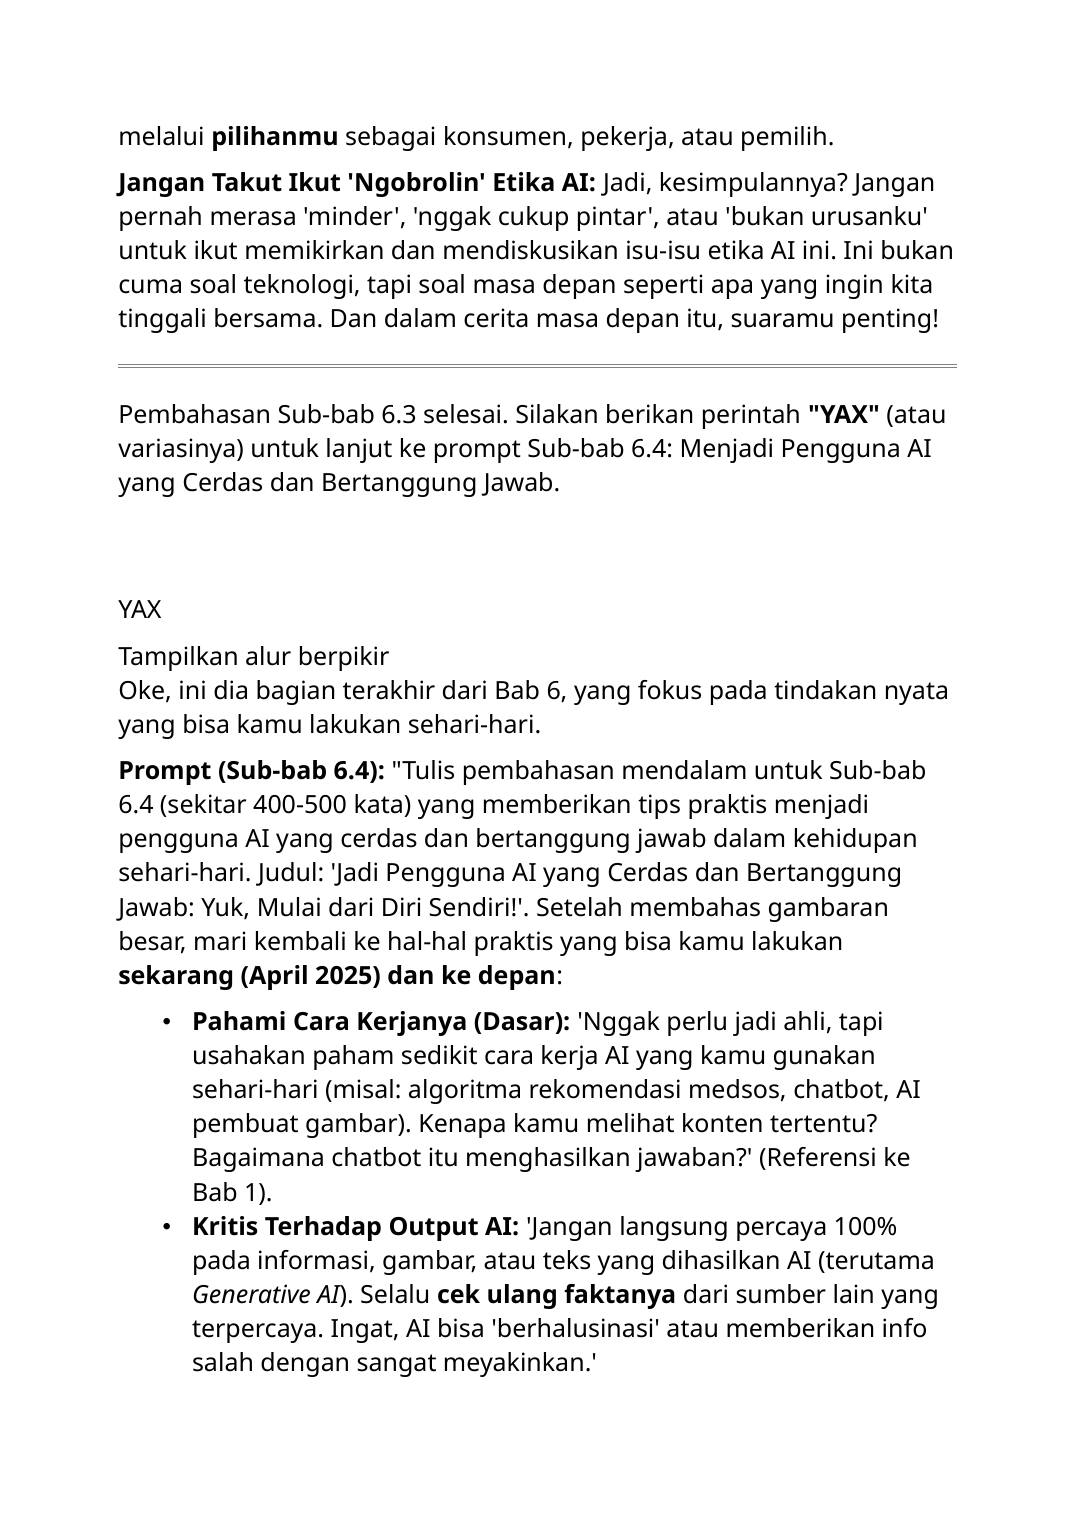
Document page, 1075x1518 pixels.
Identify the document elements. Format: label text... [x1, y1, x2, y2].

text Pembahasan Sub-bab 6.3 selesai. Silakan berikan perintah "YAX" (atau variasinya) untuk lanjut ke prompt Sub-bab 6.4: Menjadi Pengguna AI yang Cerdas dan Bertanggung Jawab. [118, 396, 957, 498]
list Kritis Terhadap Output AI: 'Jangan langsung percaya 100% pada informasi, gambar, atau teks yang dihasilkan AI (terutama Generative AI). Selalu cek ulang faktanya dari sumber lain yang terpercaya. Ingat, AI bisa 'berhalusinasi' atau memberikan info salah dengan sangat meyakinkan.' [162, 1208, 957, 1378]
text Oke, ini dia bagian terakhir dari Bab 6, yang fokus pada tindakan nyata yang bisa kamu lakukan sehari-hari. [118, 672, 957, 740]
text melalui pilihanmu sebagai konsumen, pekerja, atau pemilih. [118, 118, 957, 152]
text Tampilkan alur berpikir [118, 638, 957, 672]
text Jangan Takut Ikut 'Ngobrolin' Etika AI: Jadi, kesimpulannya? Jangan pernah merasa 'minder', 'nggak cukup pintar', atau 'bukan urusanku' untuk ikut memikirkan dan mendiskusikan isu-isu etika AI ini. Ini bukan cuma soal teknologi, tapi soal masa depan seperti apa yang ingin kita tinggali bersama. Dan dalam cerita masa depan itu, suaramu penting! [118, 165, 957, 335]
list Pahami Cara Kerjanya (Dasar): 'Nggak perlu jadi ahli, tapi usahakan paham sedikit cara kerja AI yang kamu gunakan sehari-hari (misal: algoritma rekomendasi medsos, chatbot, AI pembuat gambar). Kenapa kamu melihat konten tertentu? Bagaimana chatbot itu menghasilkan jawaban?' (Referensi ke Bab 1). [162, 1004, 957, 1208]
text Prompt (Sub-bab 6.4): "Tulis pembahasan mendalam untuk Sub-bab 6.4 (sekitar 400-500 kata) yang memberikan tips praktis menjadi pengguna AI yang cerdas dan bertanggung jawab dalam kehidupan sehari-hari. Judul: 'Jadi Pengguna AI yang Cerdas dan Bertanggung Jawab: Yuk, Mulai dari Diri Sendiri!'. Setelah membahas gambaran besar, mari kembali ke hal-hal praktis yang bisa kamu lakukan sekarang (April 2025) dan ke depan: [118, 753, 957, 991]
text YAX [118, 592, 957, 626]
